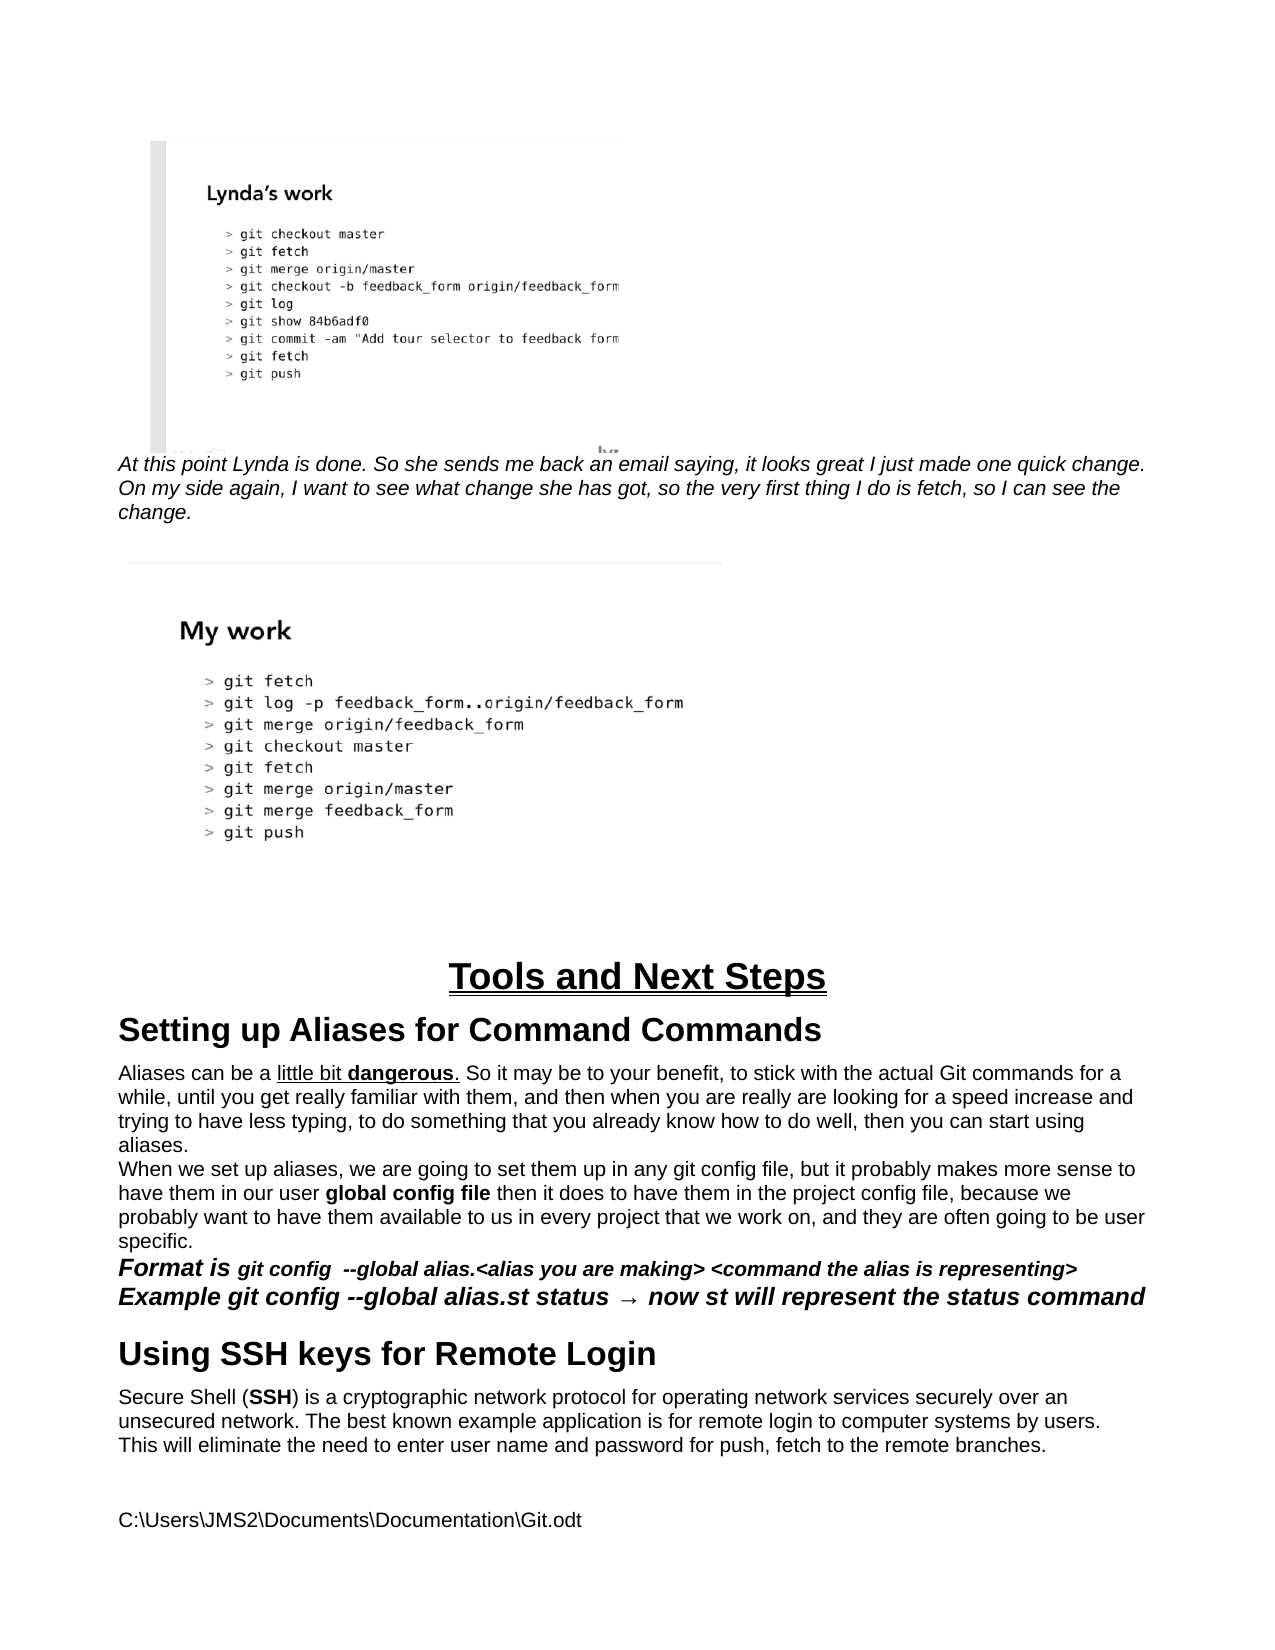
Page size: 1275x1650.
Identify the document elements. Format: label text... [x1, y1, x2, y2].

text At this point Lynda is done. So she sends me back an email saying, it looks great I just made one quick change. On my side again, I want to see what change she has got, so the very first thing I do is fetch, so I can see the change. [118, 118, 1157, 524]
subtitle Tools and Next Steps [118, 954, 1157, 998]
text Secure Shell (SSH) is a cryptographic network protocol for operating network services securely over an unsecured network. The best known example application is for remote login to computer systems by users. [118, 1385, 1157, 1433]
subtitle Setting up Aliases for Command Commands [118, 1010, 1157, 1049]
subtitle Using SSH keys for Remote Login [118, 1334, 1157, 1373]
text Example git config --global alias.st status → now st will represent the status command [118, 1282, 1157, 1310]
text This will eliminate the need to enter user name and password for push, fetch to the remote branches. [118, 1433, 1157, 1457]
text Format is git config --global alias.<alias you are making> <command the alias is representing> [118, 1253, 1157, 1282]
text Aliases can be a little bit dangerous. So it may be to your benefit, to stick with the actual Git commands for a while, until you get really familiar with them, and then when you are really are looking for a speed increase and trying to have less typing, to do something that you already know how to do well, then you can start using aliases. [118, 1061, 1157, 1157]
text When we set up aliases, we are going to set them up in any git config file, but it probably makes more sense to have them in our user global config file then it does to have them in the project config file, because we probably want to have them available to us in every project that we work on, and they are often going to be user specific. [118, 1157, 1157, 1253]
picture [150, 141, 619, 453]
picture [160, 547, 723, 931]
